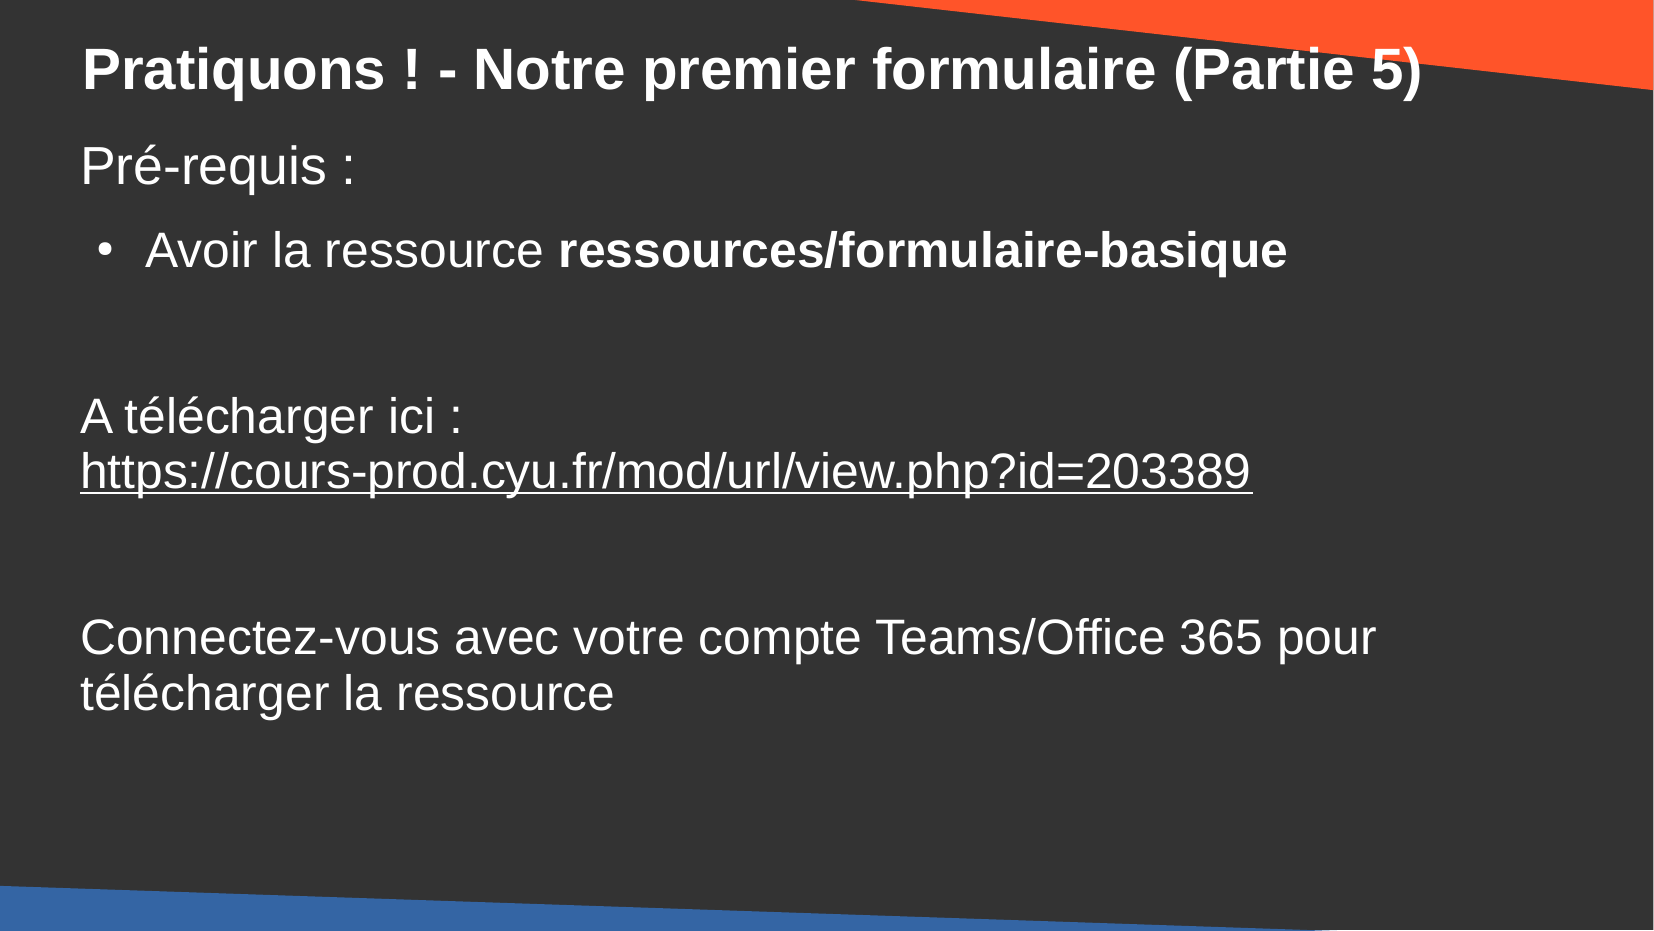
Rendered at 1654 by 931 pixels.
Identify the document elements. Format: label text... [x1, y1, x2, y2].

title Pratiquons ! - Notre premier formulaire (Partie 5) [82, 37, 1571, 114]
text_box [855, 0, 1654, 91]
list Pré-requis : Avoir la ressource ressources/formulaire-basique A télécharger ici :https://cours-prod.cyu.fr/mod/url/view.php?id=203389 Connectez-vous avec votre compte Teams/Office 365 pour télécharger la ressource [80, 135, 1620, 721]
text_box [0, 885, 1337, 931]
